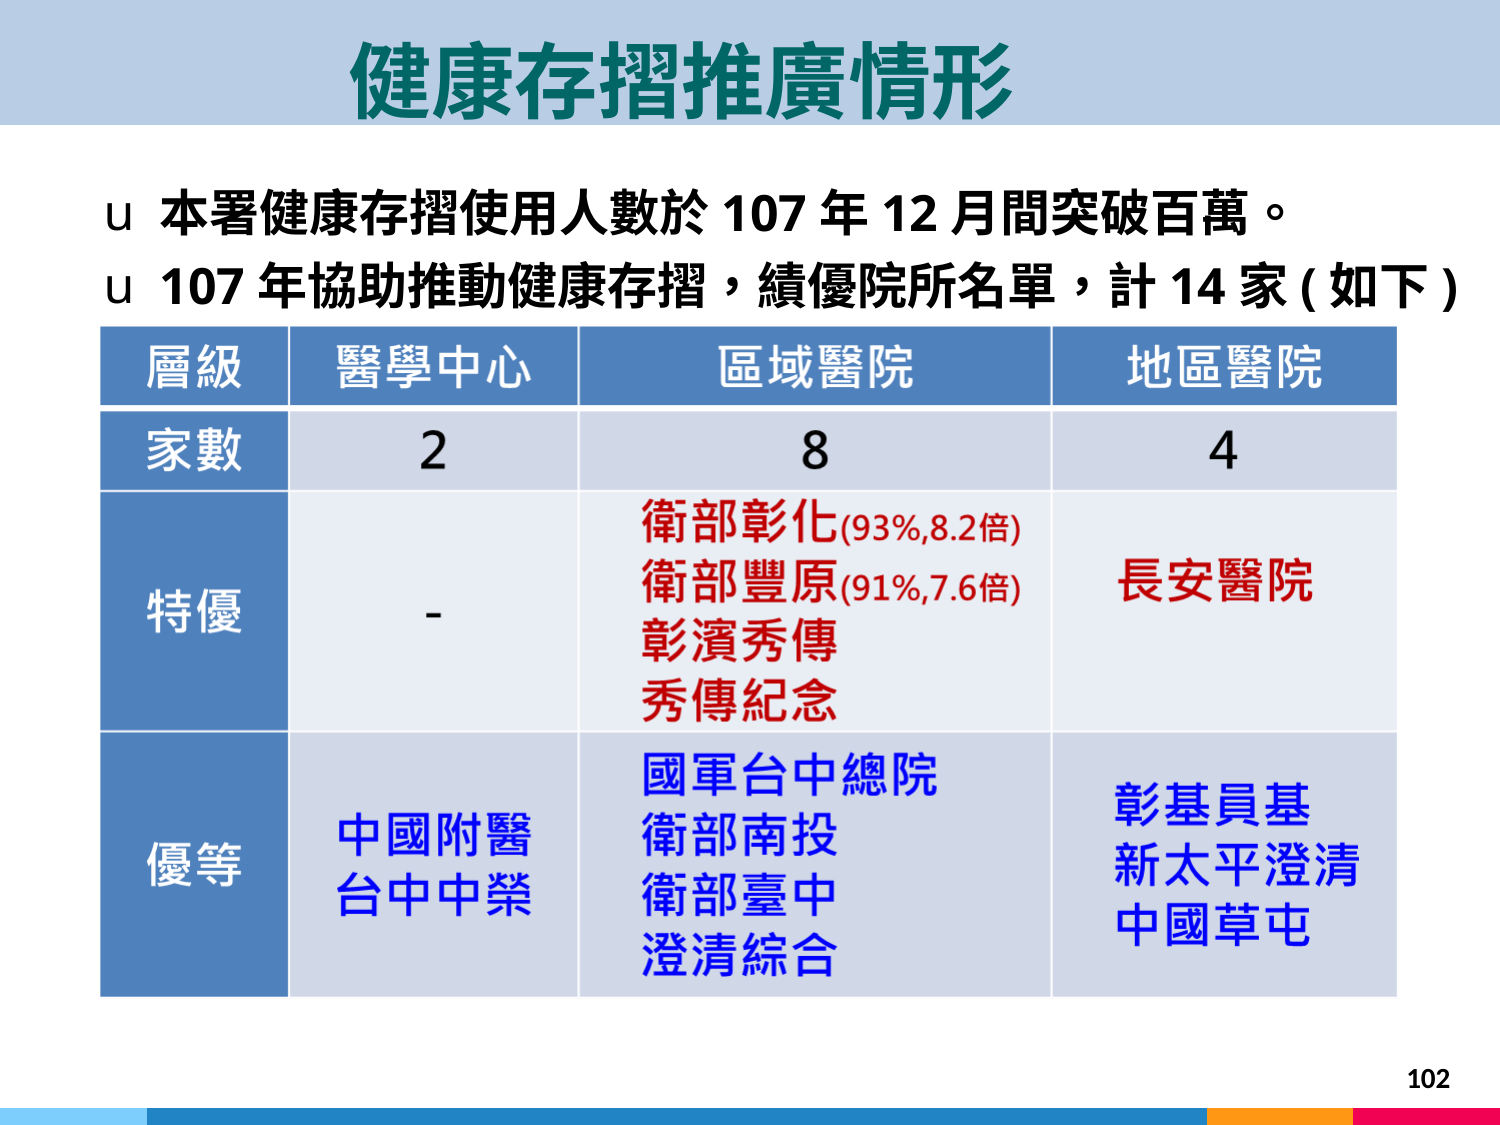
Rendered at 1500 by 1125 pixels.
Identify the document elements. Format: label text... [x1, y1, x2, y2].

text_box [1391, 1043, 1482, 1113]
title 健康存摺推廣情形 [0, 3, 1363, 155]
list 本署健康存摺使用人數於107年12月間突破百萬。 107年協助推動健康存摺，績優院所名單，計14家(如下) [88, 160, 1500, 369]
picture [99, 322, 1398, 1016]
